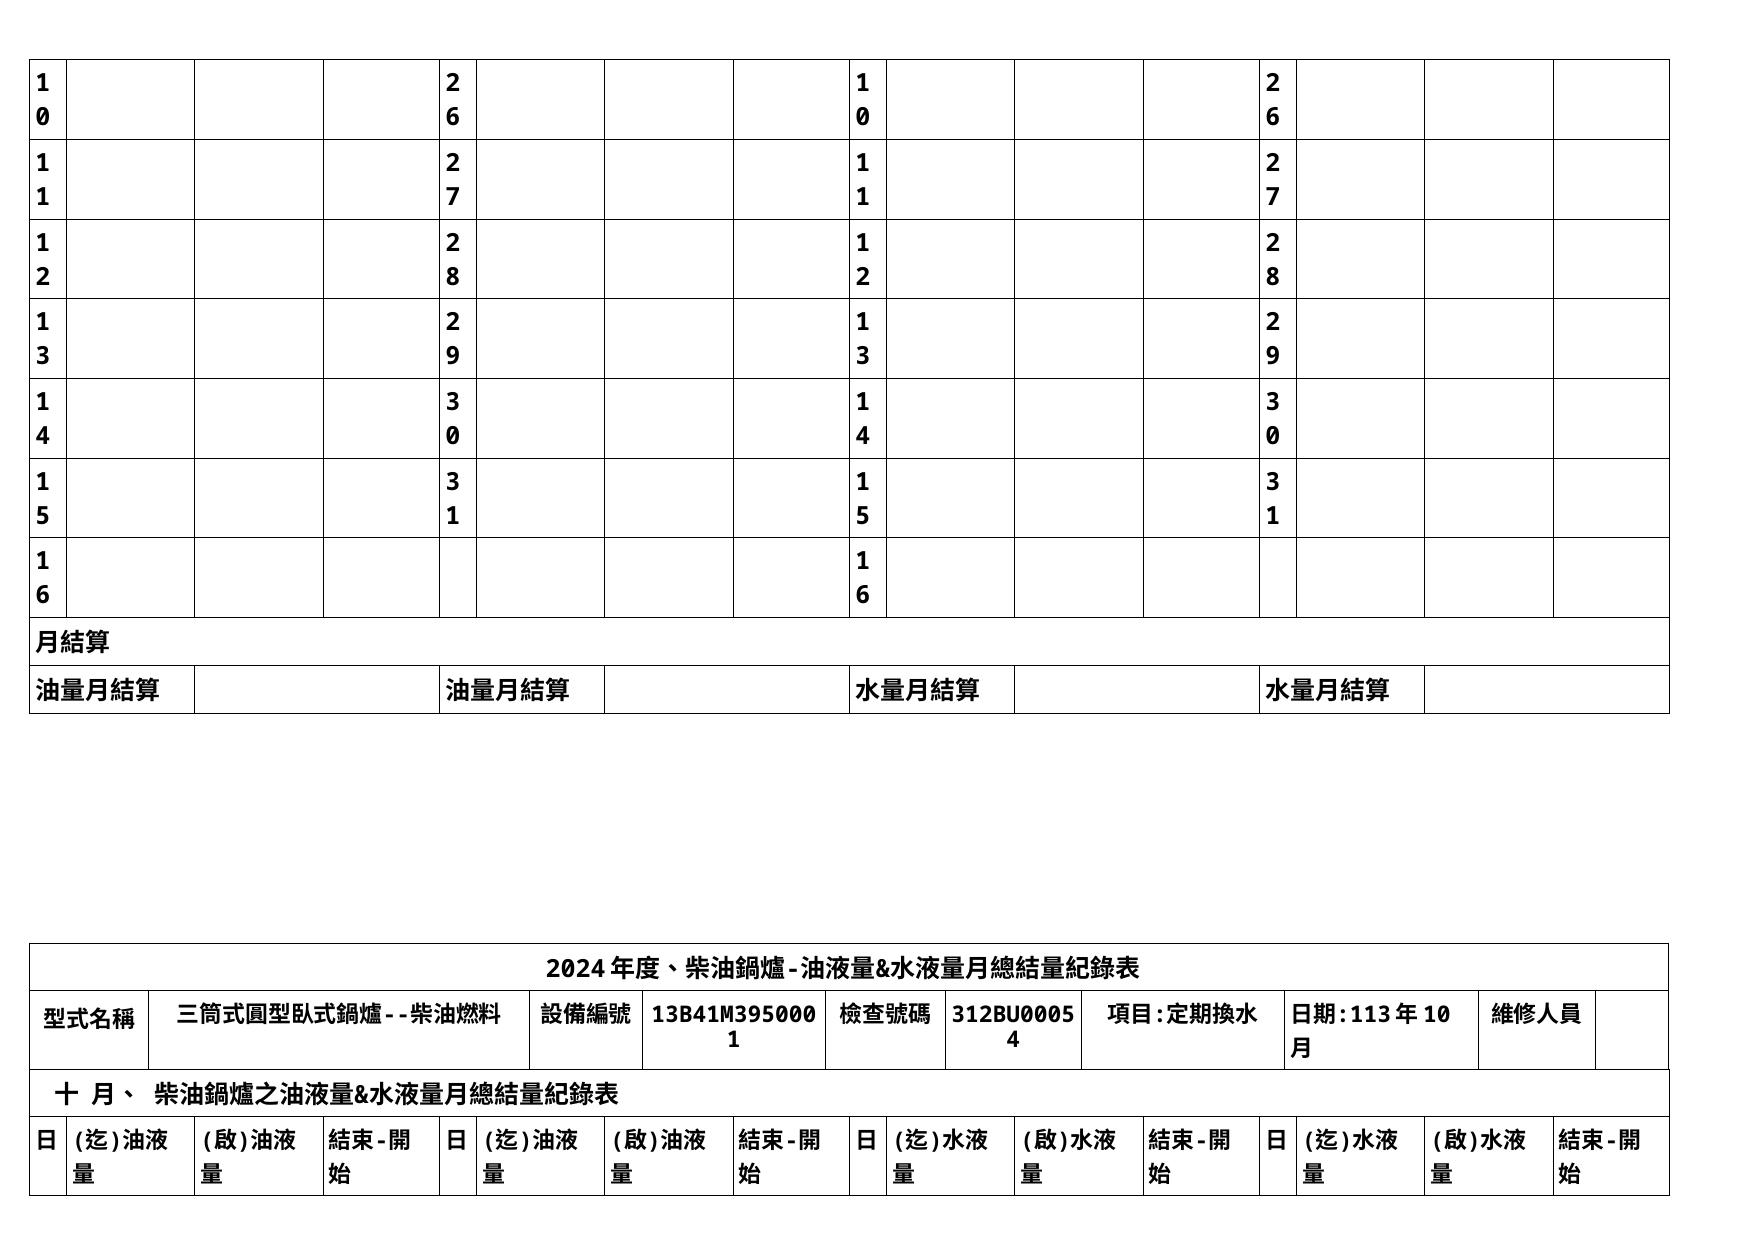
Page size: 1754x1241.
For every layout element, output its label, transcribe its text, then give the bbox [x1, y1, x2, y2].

table_cell [195, 666, 439, 712]
table_cell 28 [1260, 220, 1296, 298]
table_cell [1144, 459, 1259, 537]
table_cell [734, 299, 849, 378]
table_cell [1425, 220, 1553, 298]
table_cell [324, 140, 439, 218]
table_cell [1144, 299, 1259, 378]
table_cell [195, 299, 323, 378]
table_cell 15 [850, 459, 886, 537]
table_cell [195, 538, 323, 617]
table_cell 日 [440, 1117, 476, 1194]
table_cell (迄)油液量 [477, 1117, 604, 1194]
table_cell 11 [30, 140, 66, 218]
table_cell [67, 299, 194, 378]
table_cell [477, 459, 604, 537]
table_cell (迄)水液量 [887, 1117, 1014, 1194]
table_header 十 月、 柴油鍋爐之油液量&水液量月總結量紀錄表 [30, 1070, 1669, 1116]
table_cell 水量月結算 [1260, 666, 1424, 712]
table_cell (啟)油液量 [195, 1117, 323, 1194]
table_header 2024年度、柴油鍋爐-油液量&水液量月總結量紀錄表 [30, 944, 1668, 990]
table_cell 29 [440, 299, 476, 378]
table_cell [1297, 60, 1424, 139]
table_cell [1554, 538, 1669, 617]
table_cell (啟)水液量 [1015, 1117, 1143, 1194]
table_cell [1015, 299, 1143, 378]
table_cell [195, 379, 323, 457]
table_cell [1425, 538, 1553, 617]
table_cell [1554, 459, 1669, 537]
table_cell [324, 538, 439, 617]
table_cell 14 [30, 379, 66, 457]
table_cell [1297, 379, 1424, 457]
table_cell [1596, 991, 1668, 1068]
table_cell [1297, 459, 1424, 537]
table_cell [1425, 60, 1553, 139]
table_cell [1260, 538, 1296, 617]
table_cell [734, 220, 849, 298]
table_cell [605, 140, 733, 218]
table_cell [1144, 220, 1259, 298]
table_cell [195, 459, 323, 537]
table_cell [477, 299, 604, 378]
table_cell [1425, 459, 1553, 537]
table_cell [605, 379, 733, 457]
table_cell 10 [30, 60, 66, 139]
table_cell [1297, 220, 1424, 298]
table_cell 12 [850, 220, 886, 298]
table_cell [477, 538, 604, 617]
table_cell [67, 220, 194, 298]
table_cell [324, 459, 439, 537]
table_cell [1015, 140, 1143, 218]
table_cell 27 [440, 140, 476, 218]
table_cell 水量月結算 [850, 666, 1014, 712]
table_cell [605, 666, 849, 712]
table_cell 項目:定期換水 [1082, 991, 1284, 1068]
table_cell [887, 220, 1014, 298]
table_cell 日 [30, 1117, 66, 1194]
table_cell [734, 459, 849, 537]
table_cell [1015, 379, 1143, 457]
table_cell [1015, 459, 1143, 537]
table_cell 12 [30, 220, 66, 298]
table_cell 30 [1260, 379, 1296, 457]
table_cell [1425, 140, 1553, 218]
table_cell 油量月結算 [30, 666, 194, 712]
table_cell 13 [850, 299, 886, 378]
table_cell 結束-開始 [324, 1117, 439, 1194]
table_cell 14 [850, 379, 886, 457]
table_cell 設備編號 [530, 991, 642, 1068]
table_cell [1297, 538, 1424, 617]
table_cell 油量月結算 [440, 666, 604, 712]
table_cell [1554, 220, 1669, 298]
table_cell 日期:113年10月 [1285, 991, 1478, 1068]
table_cell 29 [1260, 299, 1296, 378]
table_cell [1015, 666, 1259, 712]
table_cell 13 [30, 299, 66, 378]
table_cell (迄)油液量 [67, 1117, 194, 1194]
table_cell [1144, 538, 1259, 617]
table_cell 16 [850, 538, 886, 617]
table_cell [887, 299, 1014, 378]
table_cell [1015, 538, 1143, 617]
table_cell [887, 379, 1014, 457]
table_cell [1144, 60, 1259, 139]
table_cell [477, 220, 604, 298]
table_cell [477, 379, 604, 457]
table_cell 16 [30, 538, 66, 617]
table_cell [887, 459, 1014, 537]
table_cell 27 [1260, 140, 1296, 218]
table_cell [605, 60, 733, 139]
table_cell (迄)水液量 [1297, 1117, 1424, 1194]
table_cell [605, 459, 733, 537]
table_cell 結束-開始 [1554, 1117, 1669, 1194]
table_cell 15 [30, 459, 66, 537]
table_cell 三筒式圓型臥式鍋爐--柴油燃料 [149, 991, 529, 1068]
table_cell [67, 60, 194, 139]
table_cell 312BU00054 [946, 991, 1081, 1068]
table_cell [887, 60, 1014, 139]
table_cell 型式名稱 [30, 991, 148, 1068]
table_cell [1554, 379, 1669, 457]
table_cell 結束-開始 [1144, 1117, 1259, 1194]
table_cell 10 [850, 60, 886, 139]
table_cell [887, 538, 1014, 617]
table_cell [324, 379, 439, 457]
table_cell [477, 60, 604, 139]
table_cell [734, 140, 849, 218]
table_cell [67, 379, 194, 457]
table_cell [1425, 299, 1553, 378]
table_cell [734, 379, 849, 457]
table_cell 28 [440, 220, 476, 298]
table_cell [440, 538, 476, 617]
table_cell [605, 220, 733, 298]
table_cell 維修人員 [1479, 991, 1595, 1068]
table_cell 13B41M3950001 [643, 991, 825, 1068]
table_cell [195, 220, 323, 298]
table_cell [1554, 140, 1669, 218]
table_cell 31 [1260, 459, 1296, 537]
table_cell [1554, 60, 1669, 139]
table_cell [605, 299, 733, 378]
table_cell [1425, 666, 1669, 712]
table_cell [324, 220, 439, 298]
table_cell [1144, 140, 1259, 218]
table_cell 11 [850, 140, 886, 218]
table_cell [477, 140, 604, 218]
table_cell [1144, 379, 1259, 457]
table_cell 日 [850, 1117, 886, 1194]
table_cell 檢查號碼 [826, 991, 945, 1068]
table_cell 月結算 [30, 618, 1669, 665]
table_cell [605, 538, 733, 617]
table_cell [1554, 299, 1669, 378]
table_cell [1015, 60, 1143, 139]
table_cell 日 [1260, 1117, 1296, 1194]
table_cell 26 [1260, 60, 1296, 139]
table_cell [887, 140, 1014, 218]
table_cell [67, 538, 194, 617]
table_cell [67, 459, 194, 537]
table_cell [324, 60, 439, 139]
table_cell (啟)油液量 [605, 1117, 733, 1194]
table_cell [734, 60, 849, 139]
table_cell [324, 299, 439, 378]
table_cell [734, 538, 849, 617]
table_cell [195, 140, 323, 218]
table_cell 26 [440, 60, 476, 139]
table_cell [67, 140, 194, 218]
table_cell 31 [440, 459, 476, 537]
table_cell (啟)水液量 [1425, 1117, 1553, 1194]
table_cell [1015, 220, 1143, 298]
table_cell [195, 60, 323, 139]
table_cell 30 [440, 379, 476, 457]
table_cell [1297, 140, 1424, 218]
table_cell [1425, 379, 1553, 457]
table_cell 結束-開始 [734, 1117, 849, 1194]
table_cell [1297, 299, 1424, 378]
